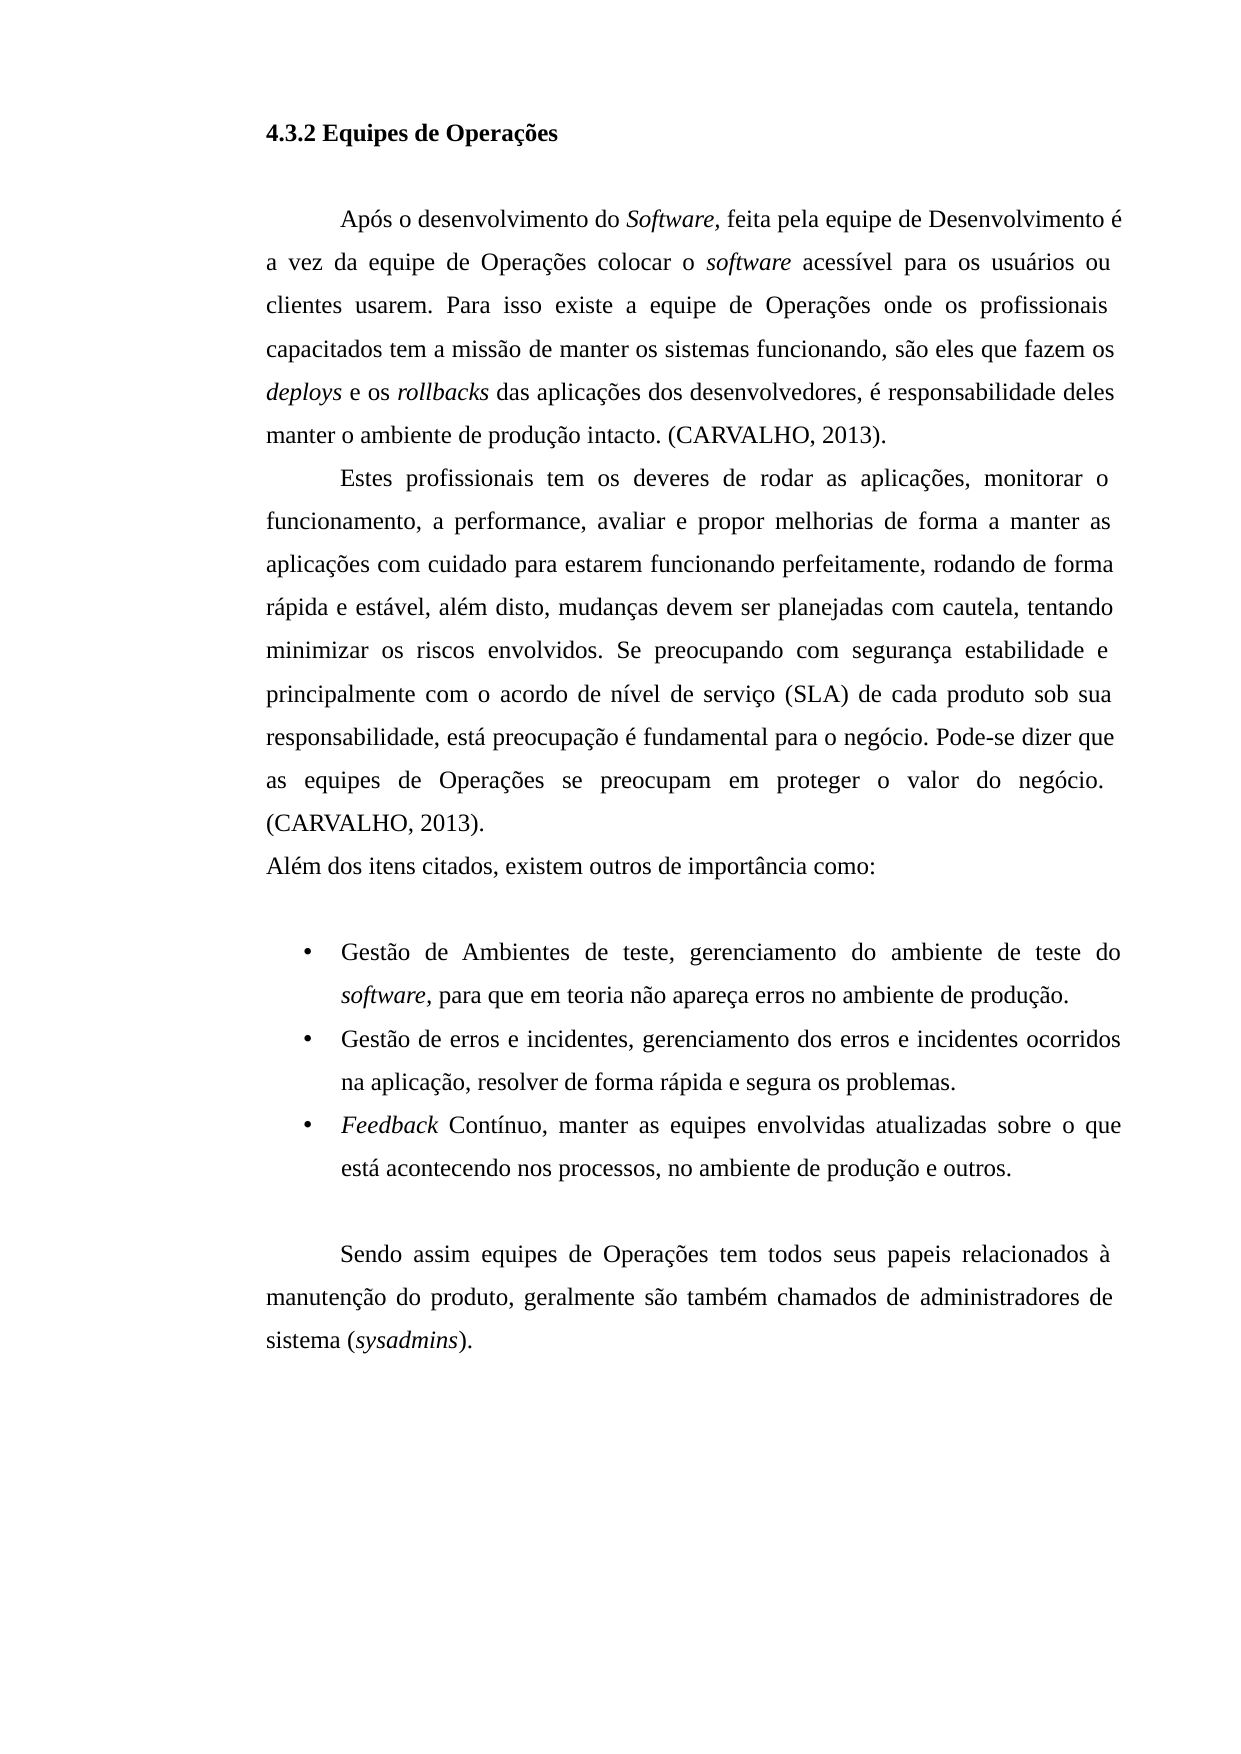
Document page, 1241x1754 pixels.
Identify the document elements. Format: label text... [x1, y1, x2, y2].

text 4.3.2 Equipes de Operações [192, 118, 1122, 147]
text Além dos itens citados, existem outros de importância como: [192, 851, 1122, 880]
text Sendo assim equipes de Operações tem todos seus papeis relacionados à manutenção do produto, geralmente são também chamados de administradores de sistema (sysadmins). [192, 1239, 1122, 1354]
text Estes profissionais tem os deveres de rodar as aplicações, monitorar o funcionamento, a performance, avaliar e propor melhorias de forma a manter as aplicações com cuidado para estarem funcionando perfeitamente, rodando de forma rápida e estável, além disto, mudanças devem ser planejadas com cautela, tentando minimizar os riscos envolvidos. Se preocupando com segurança estabilidade e principalmente com o acordo de nível de serviço (SLA) de cada produto sob sua responsabilidade, está preocupação é fundamental para o negócio. Pode-se dizer que as equipes de Operações se preocupam em proteger o valor do negócio. (CARVALHO, 2013). [192, 463, 1122, 837]
text Após o desenvolvimento do Software, feita pela equipe de Desenvolvimento é a vez da equipe de Operações colocar o software acessível para os usuários ou clientes usarem. Para isso existe a equipe de Operações onde os profissionais capacitados tem a missão de manter os sistemas funcionando, são eles que fazem os deploys e os rollbacks das aplicações dos desenvolvedores, é responsabilidade deles manter o ambiente de produção intacto. (CARVALHO, 2013). [192, 204, 1122, 449]
list Gestão de Ambientes de teste, gerenciamento do ambiente de teste do software, para que em teoria não apareça erros no ambiente de produção. [303, 937, 1122, 1009]
list Feedback Contínuo, manter as equipes envolvidas atualizadas sobre o que está acontecendo nos processos, no ambiente de produção e outros. [303, 1110, 1122, 1182]
list Gestão de erros e incidentes, gerenciamento dos erros e incidentes ocorridos na aplicação, resolver de forma rápida e segura os problemas. [303, 1024, 1122, 1096]
